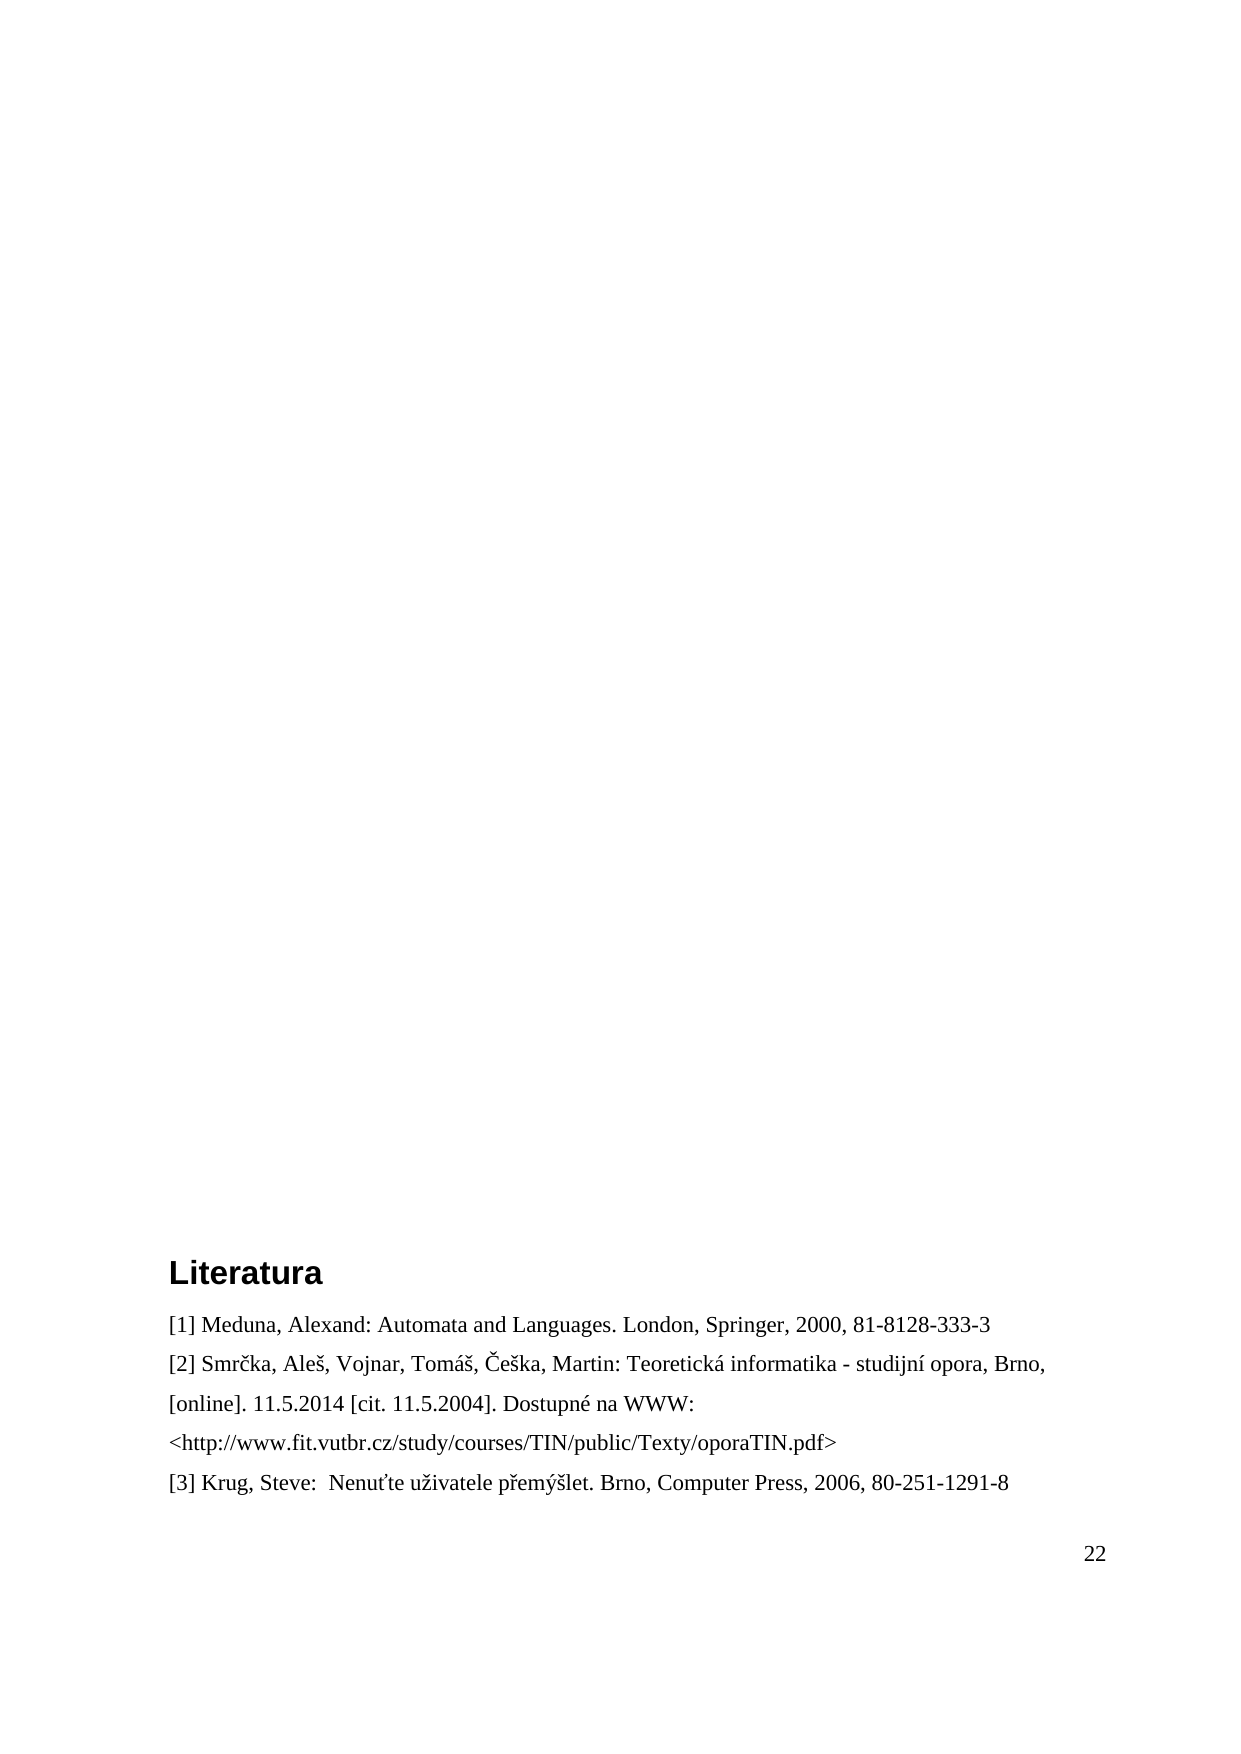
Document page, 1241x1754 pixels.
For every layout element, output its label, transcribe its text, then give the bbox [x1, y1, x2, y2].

text [2] Smrčka, Aleš, Vojnar, Tomáš, Češka, Martin: Teoretická informatika - studijní opora, Brno, [online]. 11.5.2014 [cit. 11.5.2004]. Dostupné na WWW: <http://www.fit.vutbr.cz/study/courses/TIN/public/Texty/oporaTIN.pdf> [169, 1350, 1106, 1455]
subtitle Literatura [169, 1253, 1106, 1291]
text [3] Krug, Steve: Nenuťte uživatele přemýšlet. Brno, Computer Press, 2006, 80-251-1291-8 [169, 1468, 1106, 1495]
text [1] Meduna, Alexand: Automata and Languages. London, Springer, 2000, 81-8128-333-3 [169, 1311, 1106, 1337]
